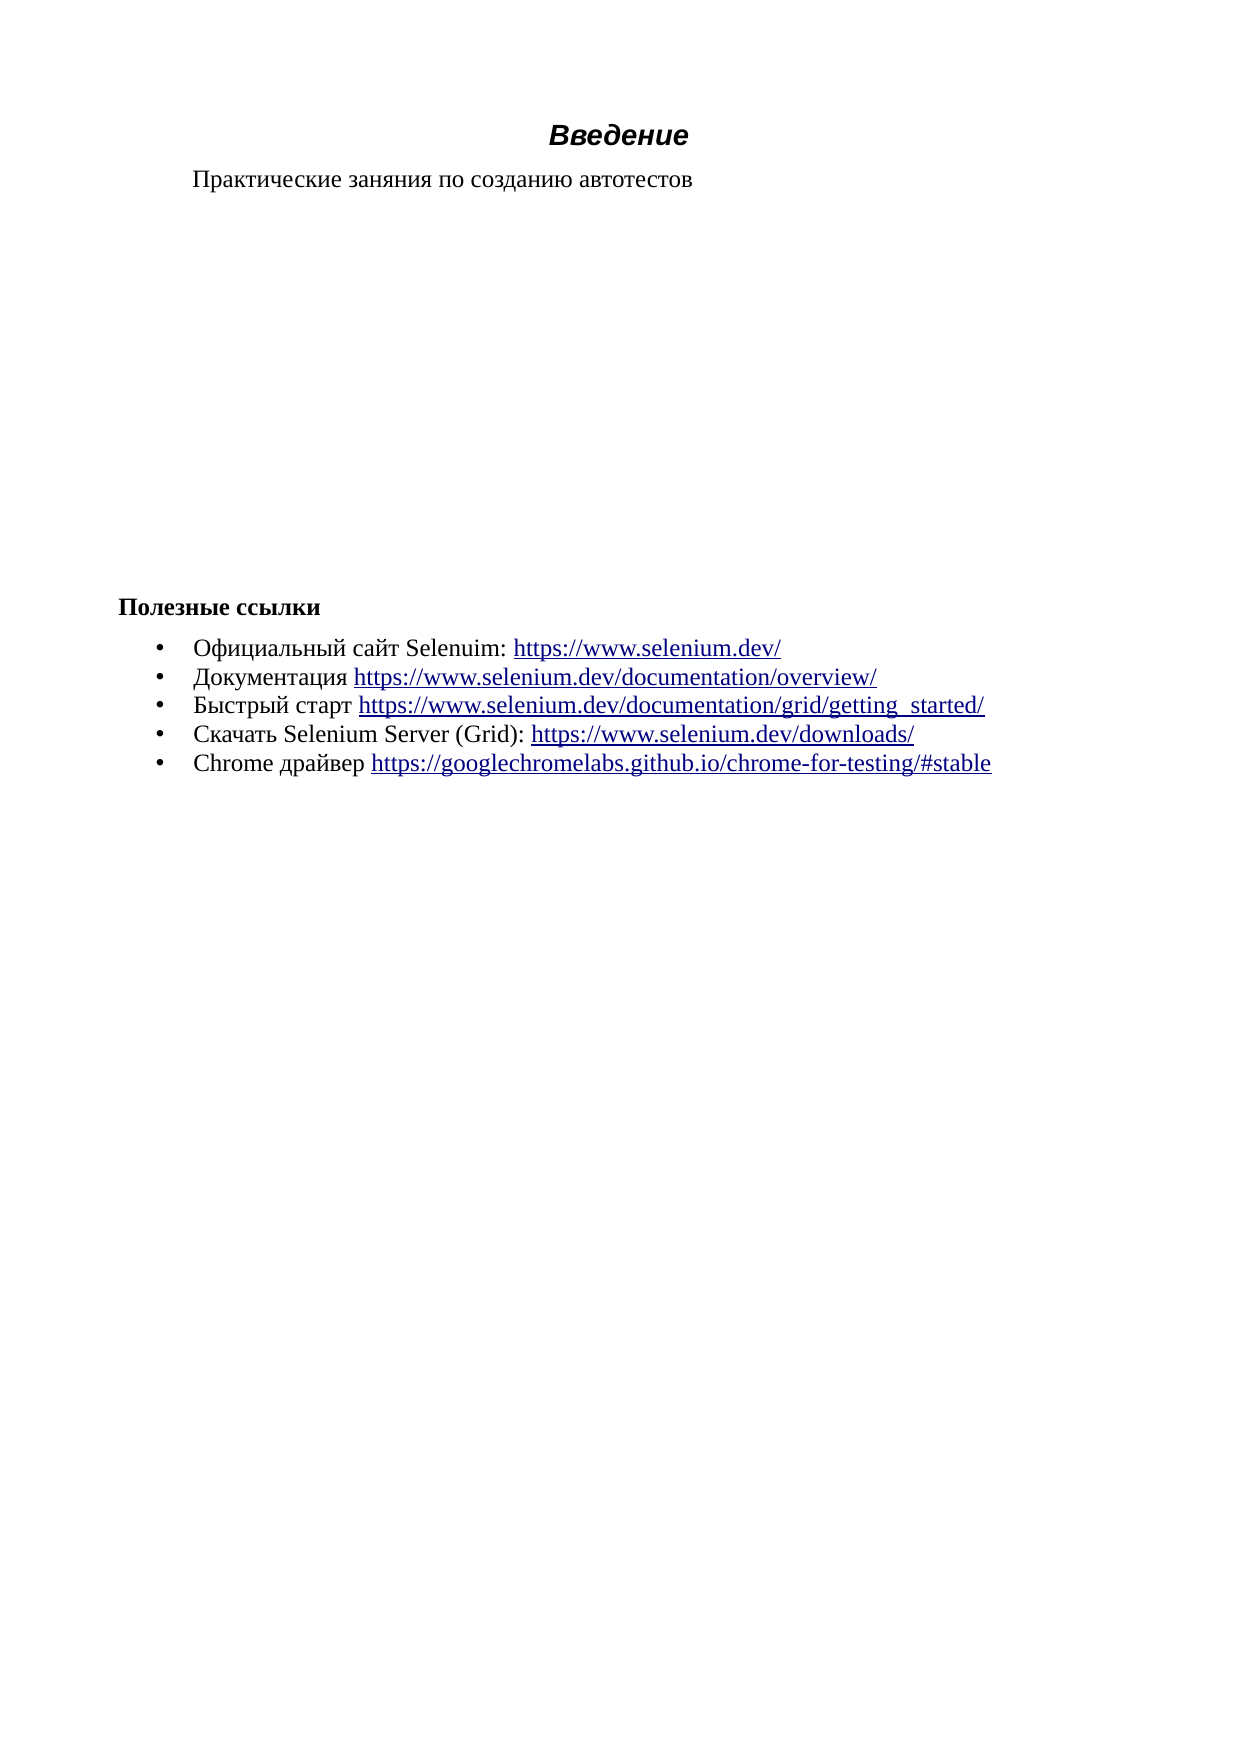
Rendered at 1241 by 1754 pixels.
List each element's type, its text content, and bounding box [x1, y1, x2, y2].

text Практические заняния по созданию автотестов [118, 164, 1122, 193]
list Быстрый старт https://www.selenium.dev/documentation/grid/getting_started/ [156, 690, 1122, 719]
list Официальный сайт Selenuim: https://www.selenium.dev/ [156, 633, 1122, 662]
list Скачать Selenium Server (Grid): https://www.selenium.dev/downloads/ [156, 719, 1122, 748]
subtitle Введение [118, 118, 1122, 152]
subtitle Полезные ссылки [118, 592, 1122, 620]
list Документация https://www.selenium.dev/documentation/overview/ [156, 662, 1122, 690]
list Chrome драйвер https://googlechromelabs.github.io/chrome-for-testing/#stable [156, 748, 1122, 777]
